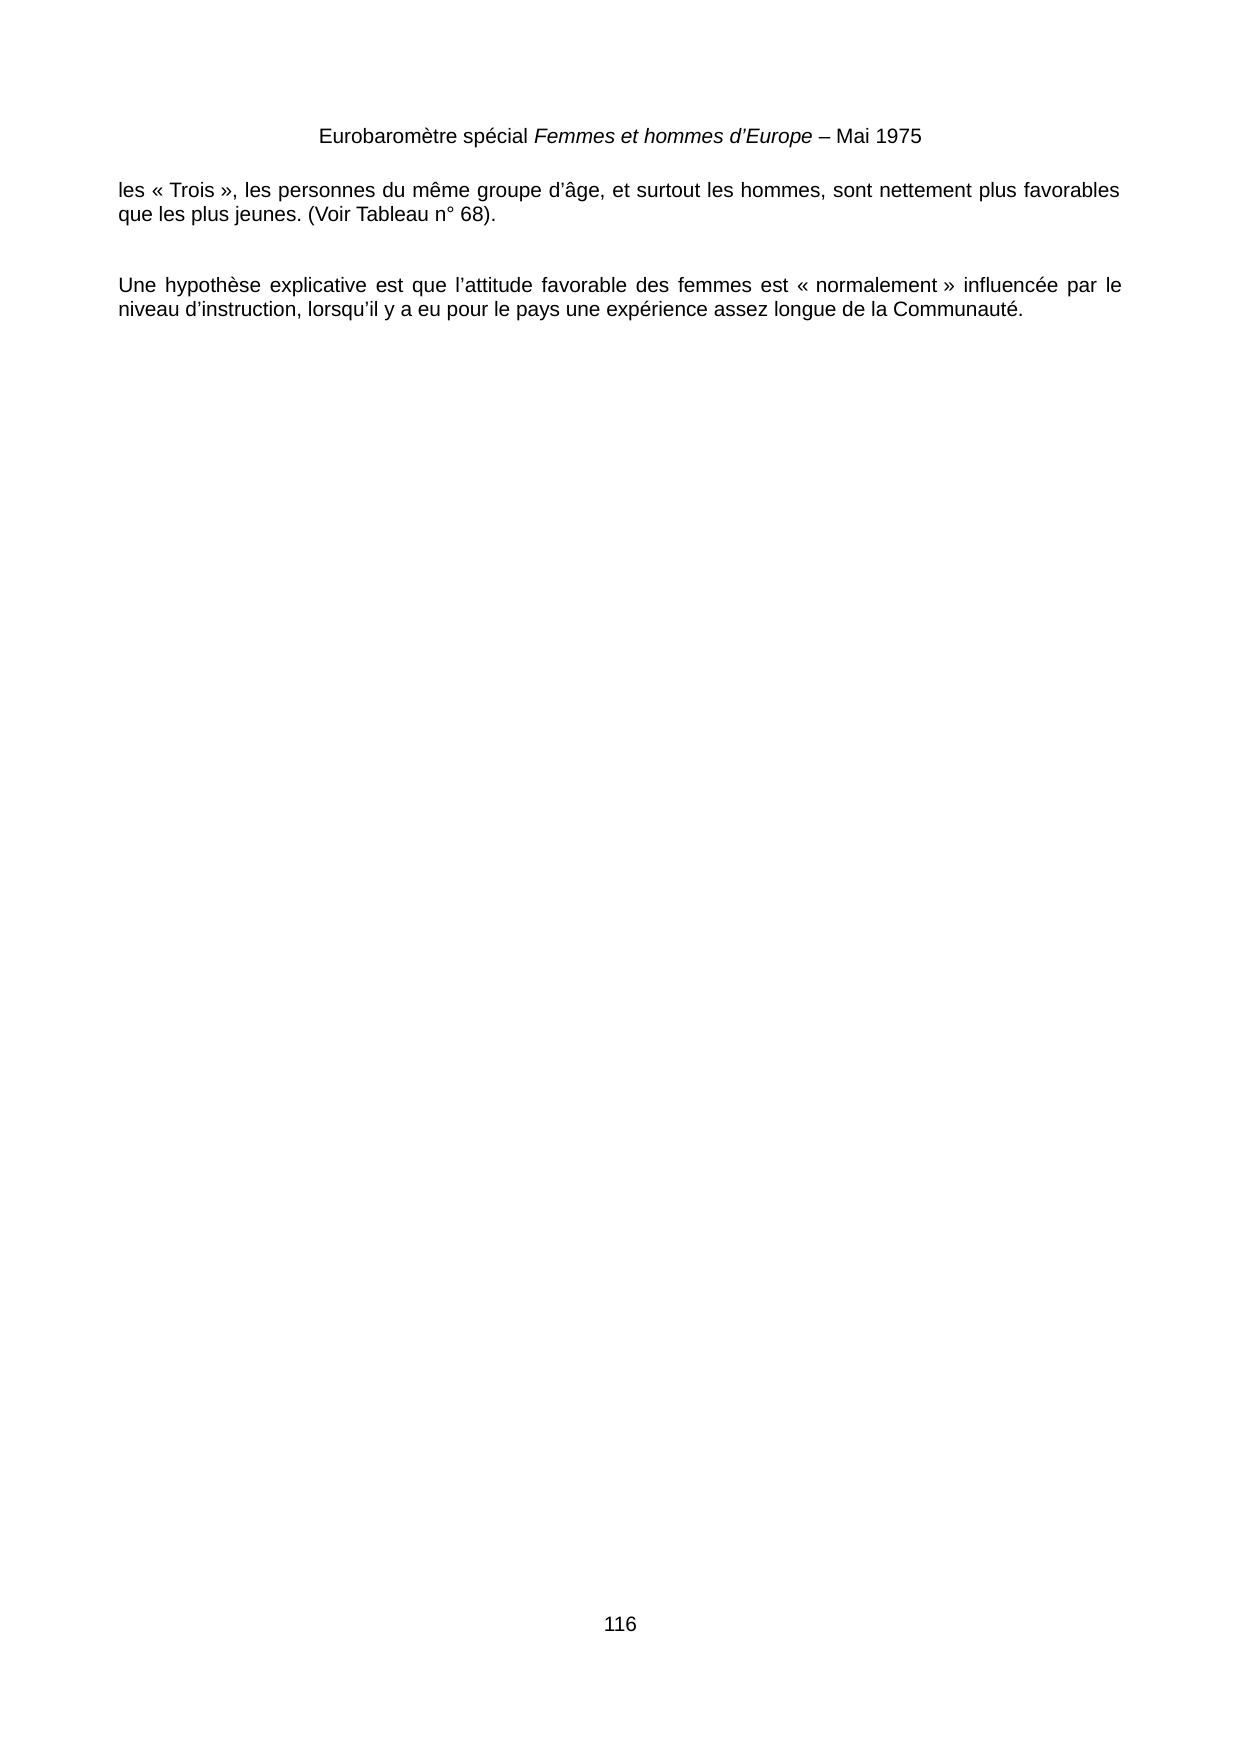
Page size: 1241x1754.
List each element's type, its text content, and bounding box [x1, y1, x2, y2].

text les « Trois », les personnes du même groupe d’âge, et surtout les hommes, sont nettement plus favorables que les plus jeunes. (Voir Tableau n° 68). [118, 177, 1122, 225]
text Une hypothèse explicative est que l’attitude favorable des femmes est « normalement » influencée par le niveau d’instruction, lorsqu’il y a eu pour le pays une expérience assez longue de la Communauté. [118, 273, 1122, 321]
